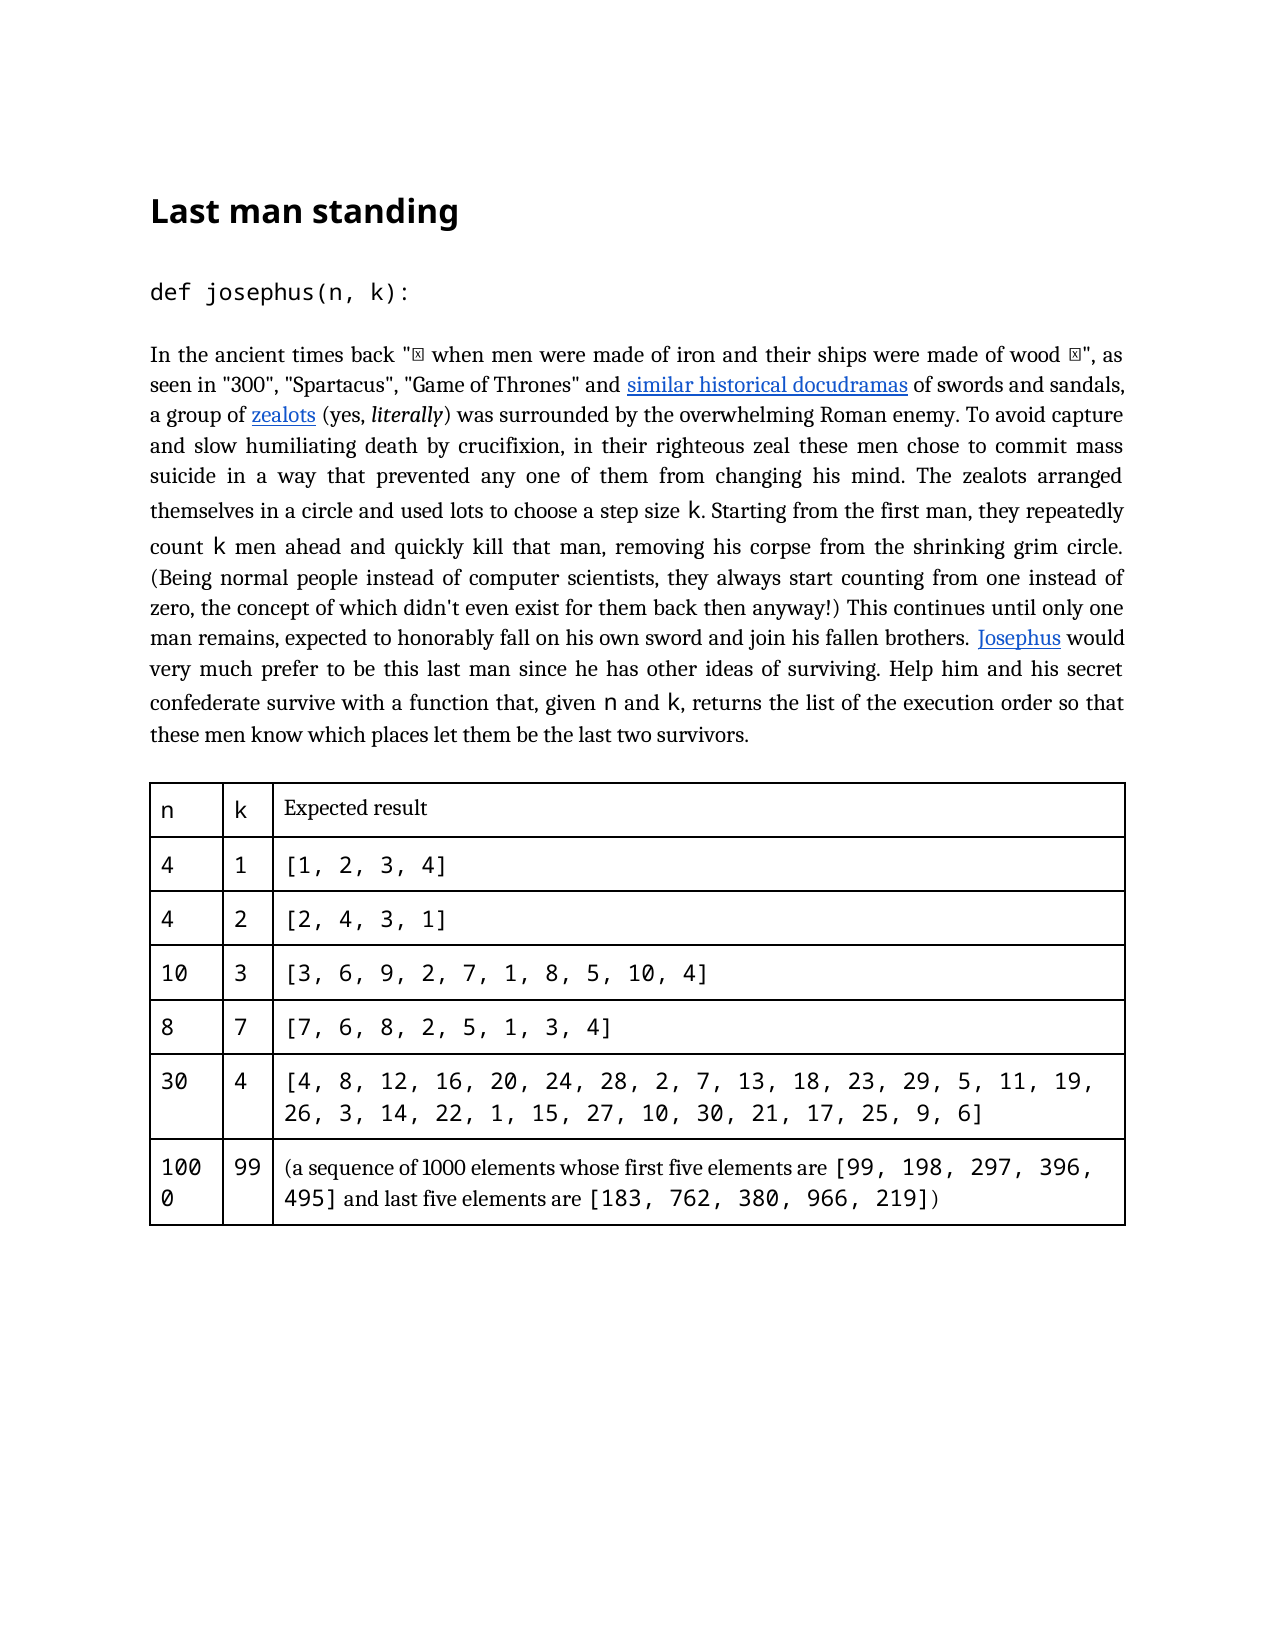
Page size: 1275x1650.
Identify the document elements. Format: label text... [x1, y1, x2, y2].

text def josephus(n, k): [150, 276, 1125, 307]
table_cell [7, 6, 8, 2, 5, 1, 3, 4] [274, 1001, 1124, 1053]
table_cell [1, 2, 3, 4] [274, 838, 1124, 890]
table_cell 8 [151, 1001, 222, 1053]
text In the ancient times back "🎶 when men were made of iron and their ships were made of wood 🎶", as seen in "300", "Spartacus", "Game of Thrones" and similar historical docudramas of swords and sandals, a group of zealots (yes, literally) was surrounded by the overwhelming Roman enemy. To avoid capture and slow humiliating death by crucifixion, in their righteous zeal these men chose to commit mass suicide in a way that prevented any one of them from changing his mind. The zealots arranged themselves in a circle and used lots to choose a step size k. Starting from the first man, they repeatedly count k men ahead and quickly kill that man, removing his corpse from the shrinking grim circle. (Being normal people instead of computer scientists, they always start counting from one instead of zero, the concept of which didn't even exist for them back then anyway!) This continues until only one man remains, expected to honorably fall on his own sword and join his fallen brothers. Josephus would very much prefer to be this last man since he has other ideas of surviving. Help him and his secret confederate survive with a function that, given n and k, returns the list of the execution order so that these men know which places let them be the last two survivors. [150, 342, 1125, 748]
table_cell 99 [224, 1140, 272, 1223]
table_cell (a sequence of 1000 elements whose first five elements are [99, 198, 297, 396, 495] and last five elements are [183, 762, 380, 966, 219]) [274, 1140, 1124, 1223]
table_cell 4 [224, 1055, 272, 1138]
table_cell [2, 4, 3, 1] [274, 892, 1124, 944]
table_header Expected result [274, 784, 1124, 836]
table_cell 1000 [151, 1140, 222, 1223]
table_cell 30 [151, 1055, 222, 1138]
subtitle Last man standing [150, 187, 1125, 233]
table_header k [224, 784, 272, 836]
table_cell 1 [224, 838, 272, 890]
table_cell 10 [151, 946, 222, 998]
table_cell 4 [151, 892, 222, 944]
table_cell 7 [224, 1001, 272, 1053]
table_cell 2 [224, 892, 272, 944]
table_cell 4 [151, 838, 222, 890]
table_cell [3, 6, 9, 2, 7, 1, 8, 5, 10, 4] [274, 946, 1124, 998]
table_header n [151, 784, 222, 836]
table_cell 3 [224, 946, 272, 998]
table_cell [4, 8, 12, 16, 20, 24, 28, 2, 7, 13, 18, 23, 29, 5, 11, 19, 26, 3, 14, 22, 1, 15, 27, 10, 30, 21, 17, 25, 9, 6] [274, 1055, 1124, 1138]
